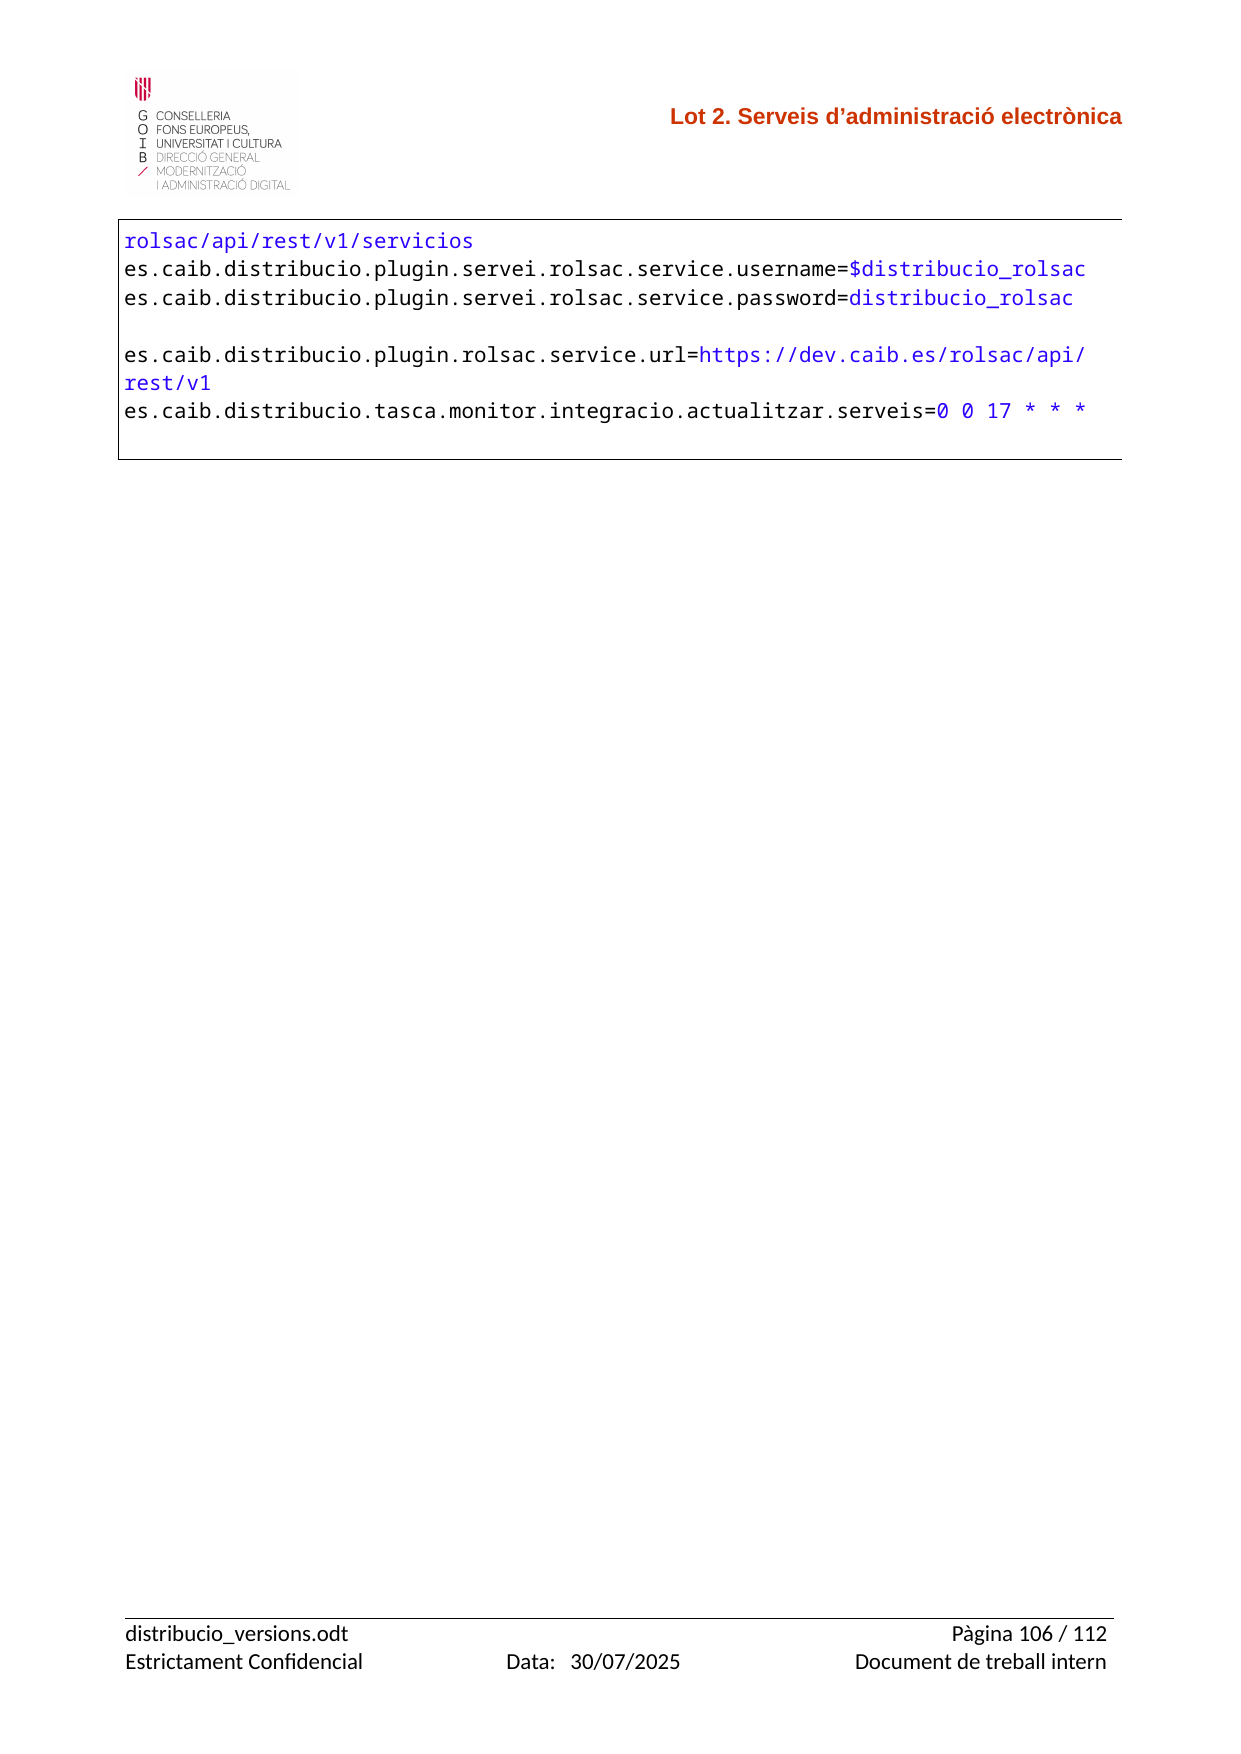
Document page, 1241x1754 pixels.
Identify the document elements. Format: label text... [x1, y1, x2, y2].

table_header rolsac/api/rest/v1/servicios es.caib.distribucio.plugin.servei.rolsac.service.username=$distribucio_rolsac es.caib.distribucio.plugin.servei.rolsac.service.password=distribucio_rolsac es.caib.distribucio.plugin.rolsac.service.url=https://dev.caib.es/rolsac/api/rest/v1 es.caib.distribucio.tasca.monitor.integracio.actualitzar.serveis=0 0 17 * * * [119, 220, 1122, 459]
picture [126, 70, 299, 197]
